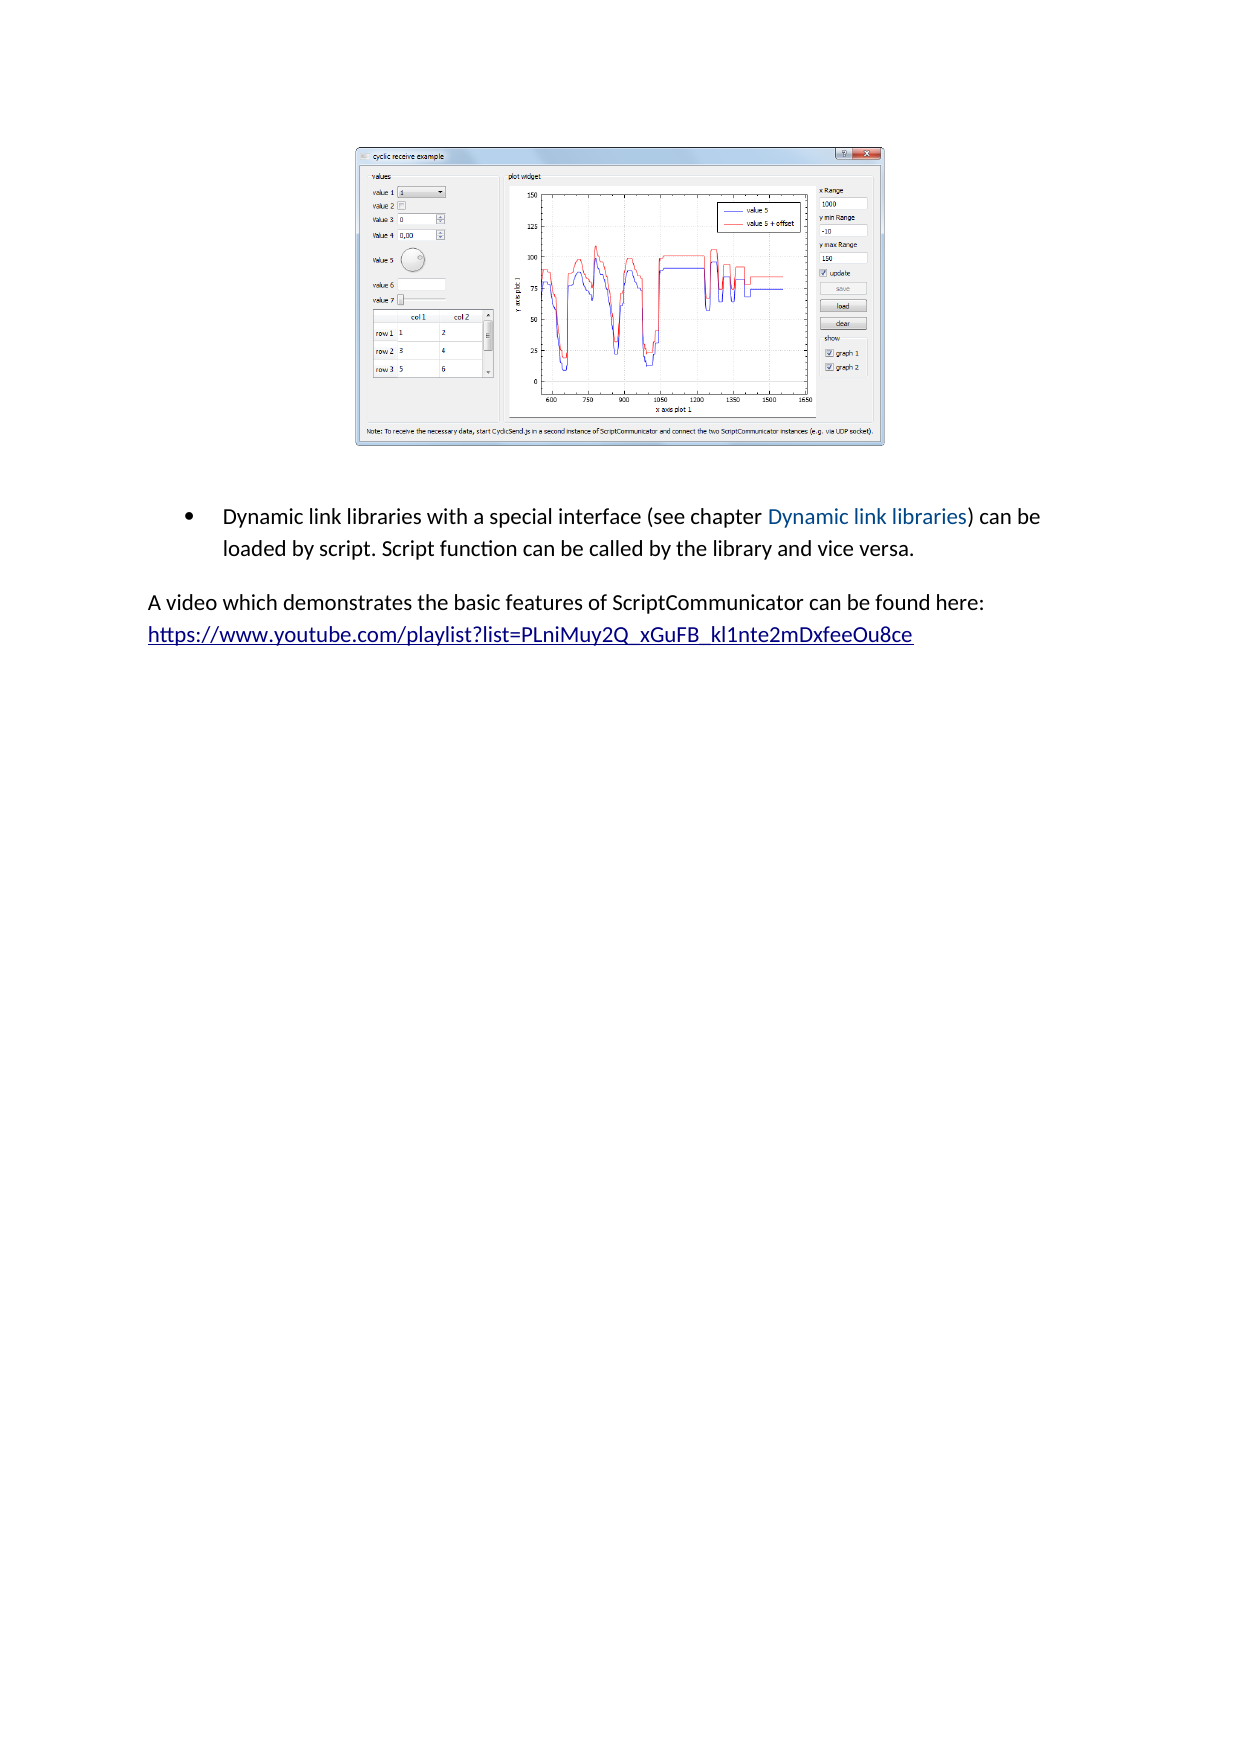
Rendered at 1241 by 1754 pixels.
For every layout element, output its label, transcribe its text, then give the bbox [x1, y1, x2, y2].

picture [355, 147, 885, 446]
text A video which demonstrates the basic features of ScriptCommunicator can be found here: [148, 588, 1093, 616]
text https://www.youtube.com/playlist?list=PLniMuy2Q_xGuFB_kl1nte2mDxfeeOu8ce [148, 620, 1093, 648]
list Dynamic link libraries with a special interface (see chapter Dynamic link libraries) can be loaded by script. Script function can be called by the library and vice versa. [185, 502, 1093, 563]
